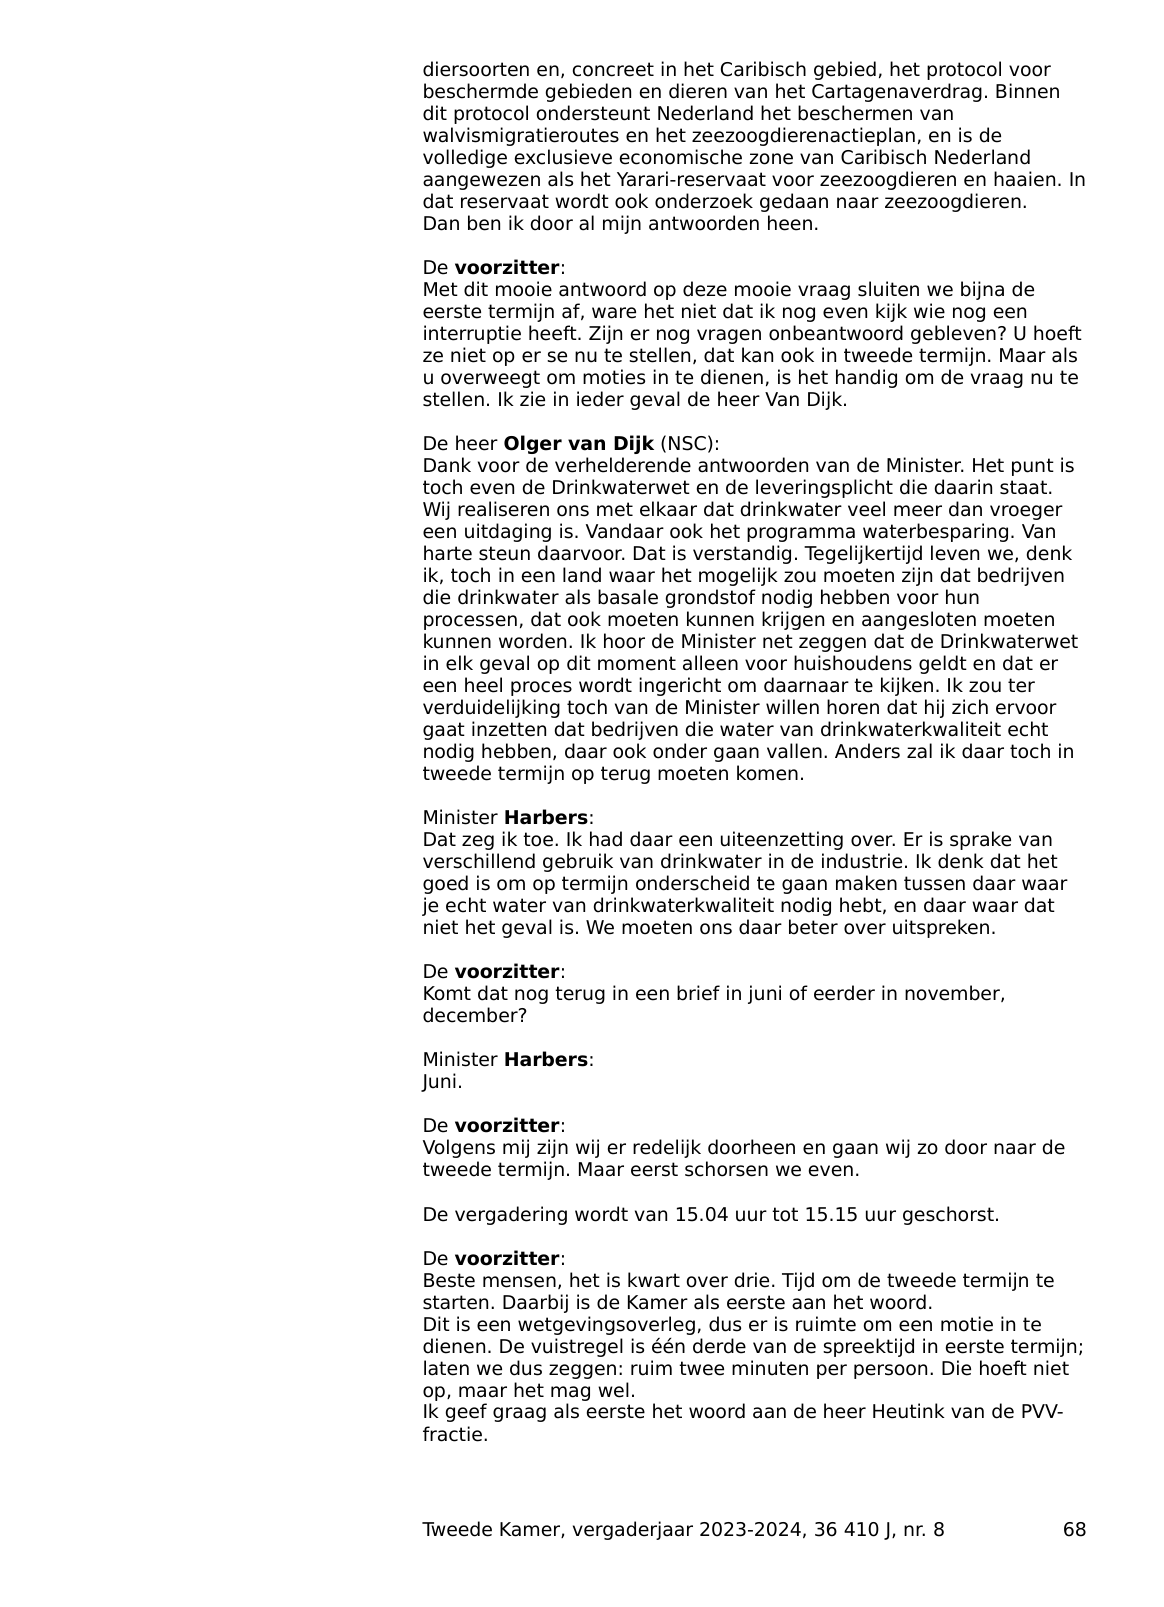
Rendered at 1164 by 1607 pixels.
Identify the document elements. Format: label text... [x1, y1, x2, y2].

text Dan ben ik door al mijn antwoorden heen. [422, 213, 1087, 235]
text diersoorten en, concreet in het Caribisch gebied, het protocol voor beschermde gebieden en dieren van het Cartagenaverdrag. Binnen dit protocol ondersteunt Nederland het beschermen van walvismigratieroutes en het zeezoogdierenactieplan, en is de volledige exclusieve economische zone van Caribisch Nederland aangewezen als het Yarari-reservaat voor zeezoogdieren en haaien. In dat reservaat wordt ook onderzoek gedaan naar zeezoogdieren. [422, 59, 1087, 213]
text De voorzitter: [422, 961, 1087, 983]
text De vergadering wordt van 15.04 uur tot 15.15 uur geschorst. [422, 1203, 1087, 1225]
text Minister Harbers: [422, 807, 1087, 829]
text Dat zeg ik toe. Ik had daar een uiteenzetting over. Er is sprake van verschillend gebruik van drinkwater in de industrie. Ik denk dat het goed is om op termijn onderscheid te gaan maken tussen daar waar je echt water van drinkwaterkwaliteit nodig hebt, en daar waar dat niet het geval is. We moeten ons daar beter over uitspreken. [422, 829, 1087, 939]
text De heer Olger van Dijk (NSC): [422, 433, 1087, 455]
text Dank voor de verhelderende antwoorden van de Minister. Het punt is toch even de Drinkwaterwet en de leveringsplicht die daarin staat. Wij realiseren ons met elkaar dat drinkwater veel meer dan vroeger een uitdaging is. Vandaar ook het programma waterbesparing. Van harte steun daarvoor. Dat is verstandig. Tegelijkertijd leven we, denk ik, toch in een land waar het mogelijk zou moeten zijn dat bedrijven die drinkwater als basale grondstof nodig hebben voor hun processen, dat ook moeten kunnen krijgen en aangesloten moeten kunnen worden. Ik hoor de Minister net zeggen dat de Drinkwaterwet in elk geval op dit moment alleen voor huishoudens geldt en dat er een heel proces wordt ingericht om daarnaar te kijken. Ik zou ter verduidelijking toch van de Minister willen horen dat hij zich ervoor gaat inzetten dat bedrijven die water van drinkwaterkwaliteit echt nodig hebben, daar ook onder gaan vallen. Anders zal ik daar toch in tweede termijn op terug moeten komen. [422, 455, 1087, 785]
text De voorzitter: [422, 1115, 1087, 1137]
text Volgens mij zijn wij er redelijk doorheen en gaan wij zo door naar de tweede termijn. Maar eerst schorsen we even. [422, 1137, 1087, 1181]
text Met dit mooie antwoord op deze mooie vraag sluiten we bijna de eerste termijn af, ware het niet dat ik nog even kijk wie nog een interruptie heeft. Zijn er nog vragen onbeantwoord gebleven? U hoeft ze niet op er se nu te stellen, dat kan ook in tweede termijn. Maar als u overweegt om moties in te dienen, is het handig om de vraag nu te stellen. Ik zie in ieder geval de heer Van Dijk. [422, 279, 1087, 411]
text Juni. [422, 1071, 1087, 1093]
text Komt dat nog terug in een brief in juni of eerder in november, december? [422, 983, 1087, 1027]
text De voorzitter: [422, 1248, 1087, 1269]
text Ik geef graag als eerste het woord aan de heer Heutink van de PVV-fractie. [422, 1401, 1087, 1445]
text Minister Harbers: [422, 1049, 1087, 1071]
text De voorzitter: [422, 257, 1087, 279]
text Dit is een wetgevingsoverleg, dus er is ruimte om een motie in te dienen. De vuistregel is één derde van de spreektijd in eerste termijn; laten we dus zeggen: ruim twee minuten per persoon. Die hoeft niet op, maar het mag wel. [422, 1313, 1087, 1401]
text Beste mensen, het is kwart over drie. Tijd om de tweede termijn te starten. Daarbij is de Kamer als eerste aan het woord. [422, 1269, 1087, 1313]
